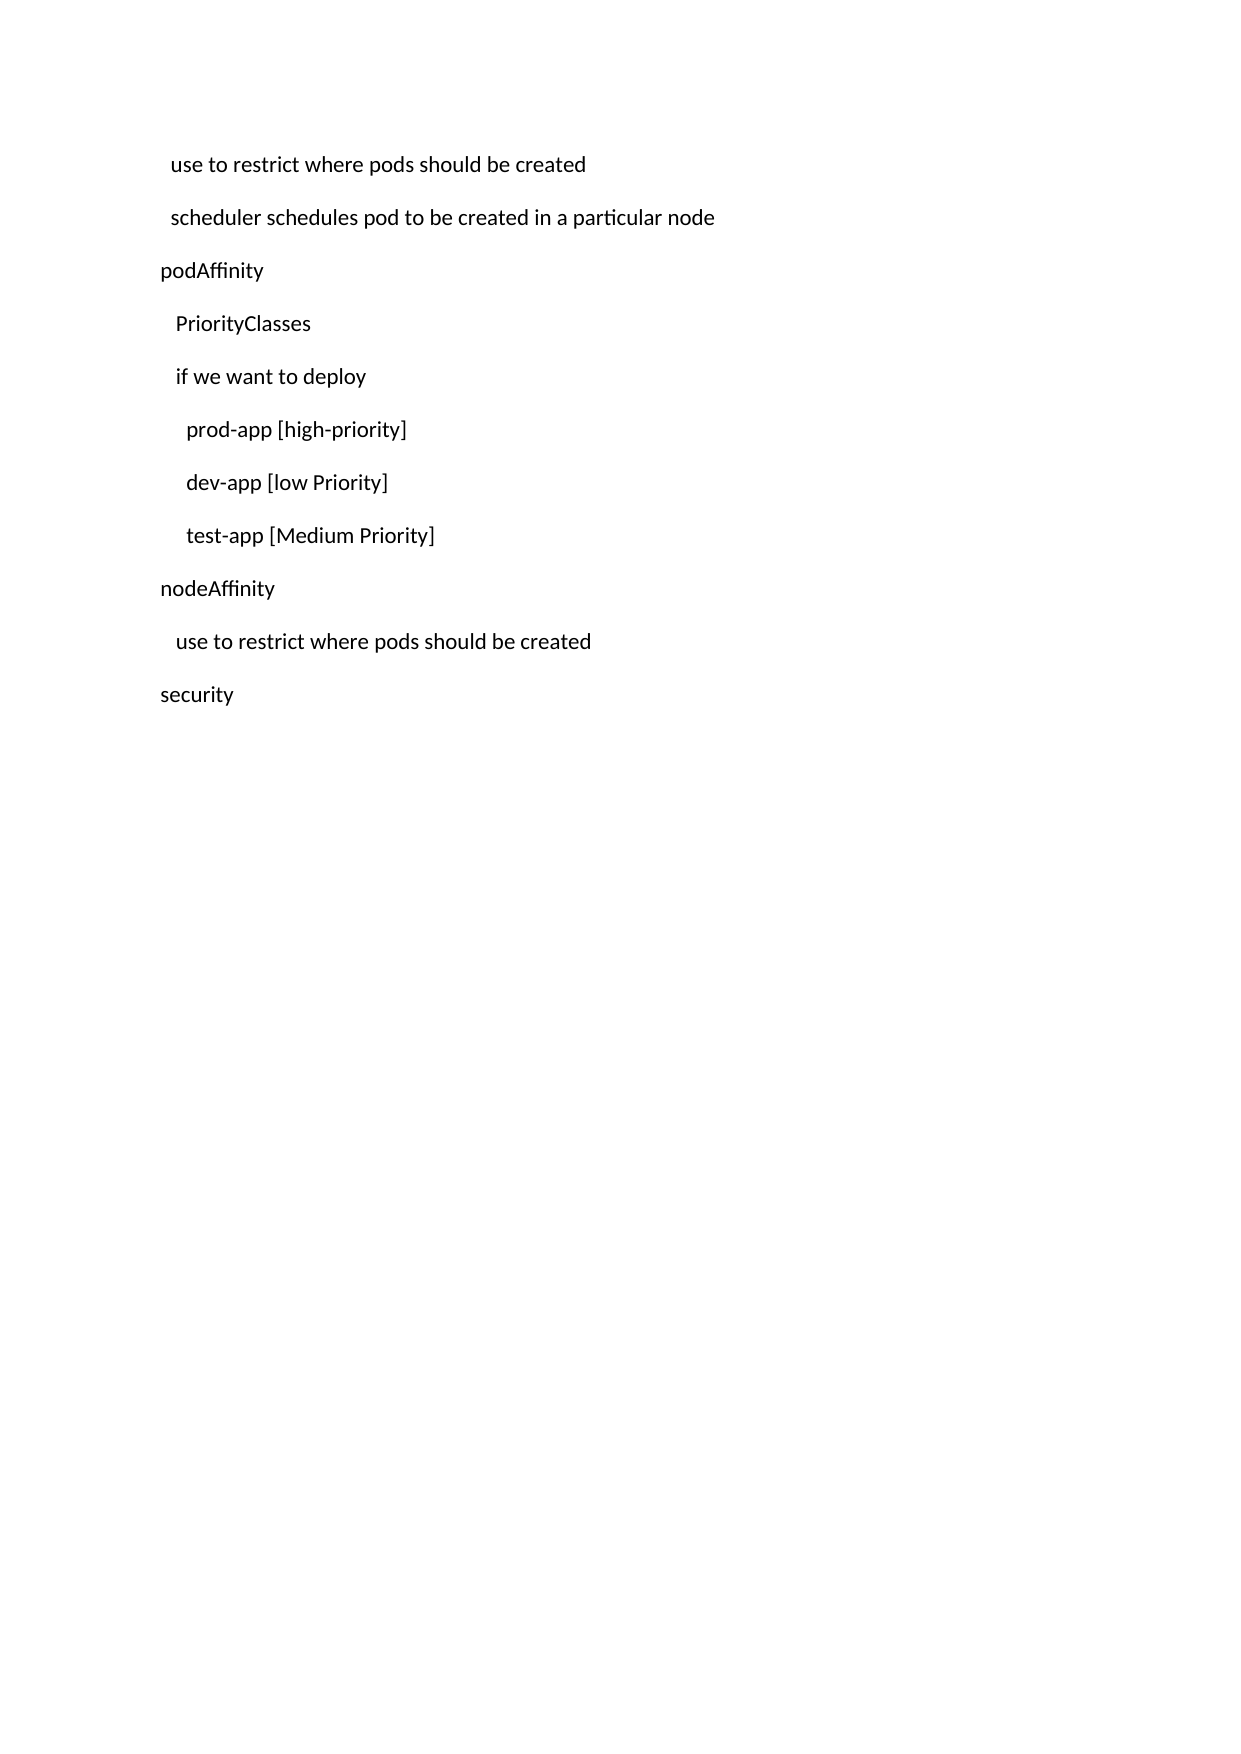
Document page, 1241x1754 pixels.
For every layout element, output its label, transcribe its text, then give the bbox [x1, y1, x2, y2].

text if we want to deploy [150, 362, 1090, 390]
text prod-app [high-priority] [150, 415, 1090, 443]
text nodeAffinity [150, 574, 1090, 602]
text test-app [Medium Priority] [150, 521, 1090, 549]
text use to restrict where pods should be created [150, 627, 1090, 655]
text security [150, 680, 1090, 708]
text use to restrict where pods should be created [150, 150, 1090, 178]
text podAffinity [150, 256, 1090, 284]
text dev-app [low Priority] [150, 468, 1090, 496]
text scheduler schedules pod to be created in a particular node [150, 203, 1090, 231]
text PriorityClasses [150, 309, 1090, 337]
